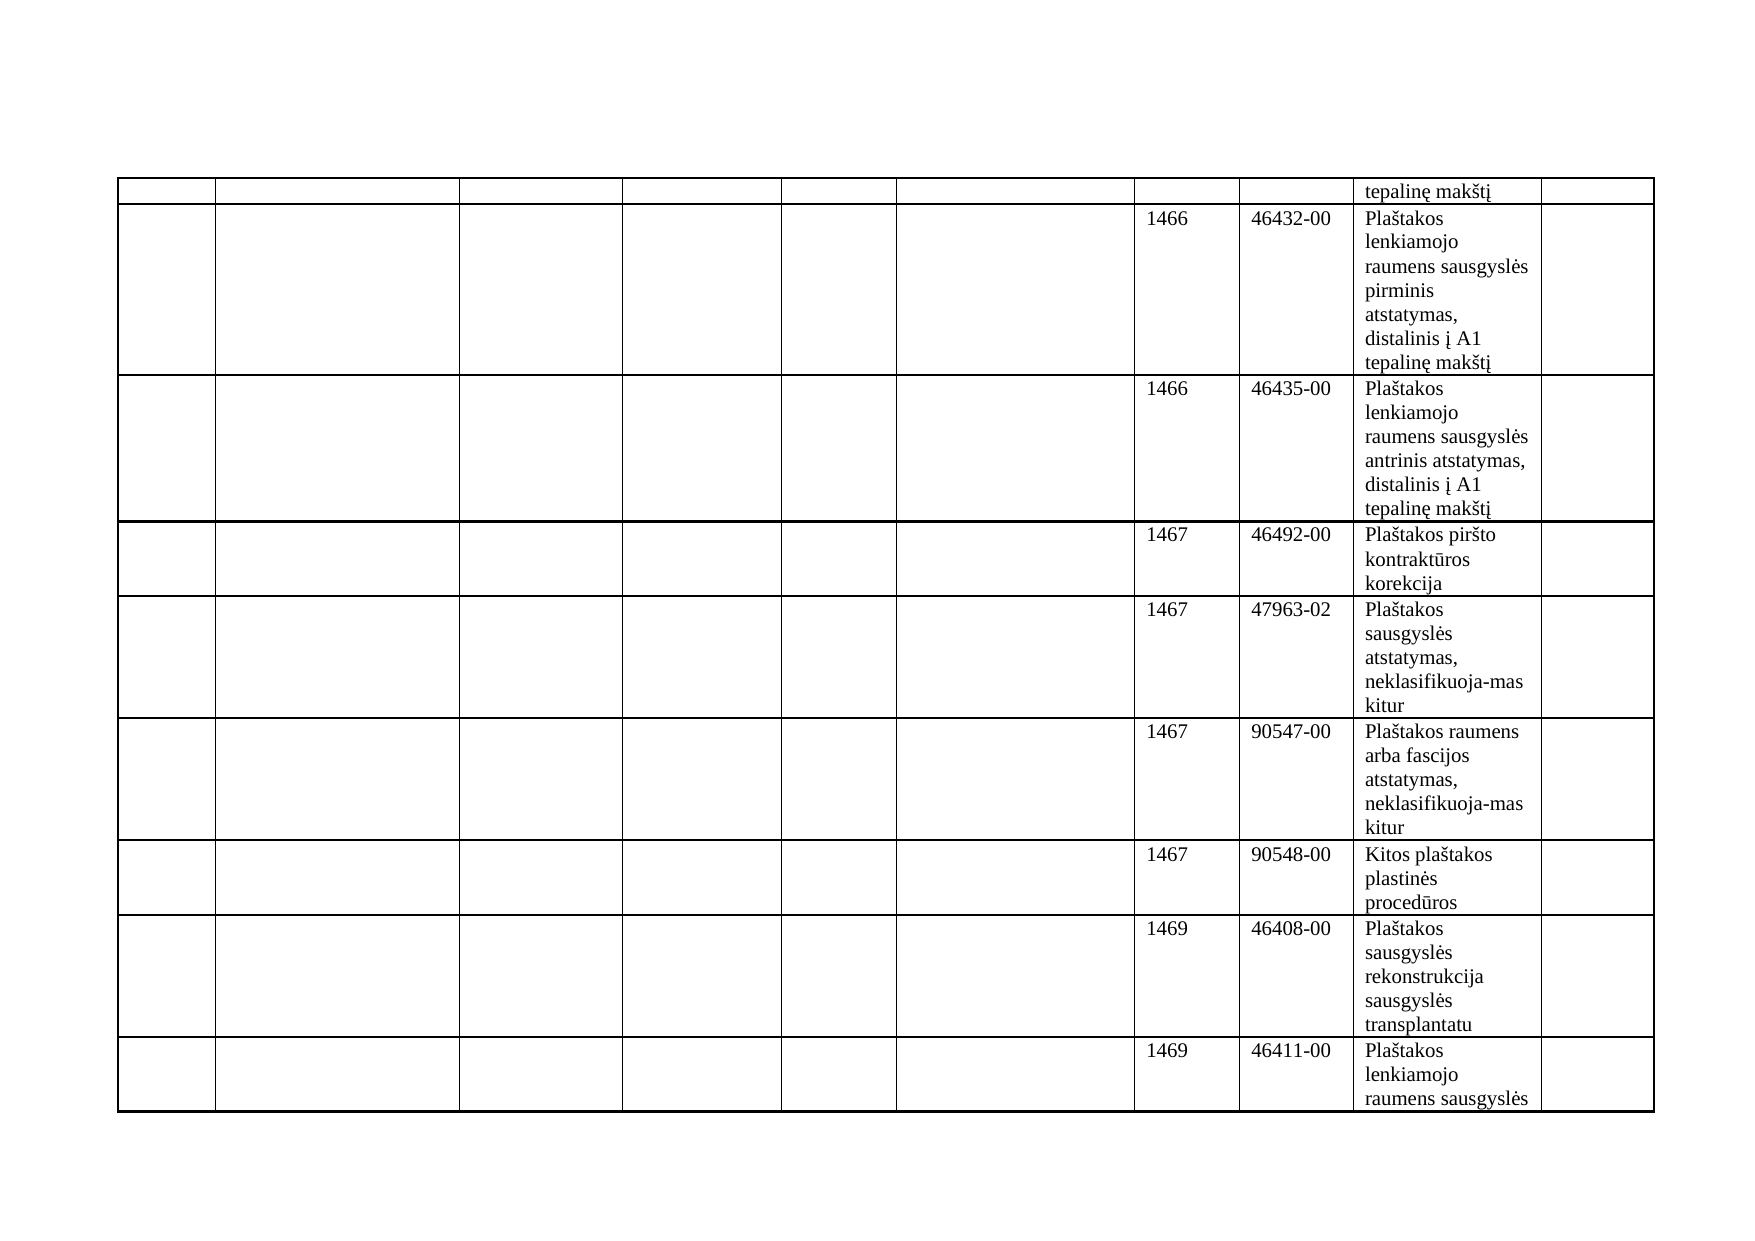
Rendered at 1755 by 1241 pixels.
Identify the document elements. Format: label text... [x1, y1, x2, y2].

table_cell 1467 [1135, 597, 1239, 717]
table_cell 46435-00 [1240, 376, 1353, 520]
table_cell Plaštakos sausgyslės rekonstrukcija sausgyslės transplantatu [1354, 916, 1541, 1036]
table_cell [897, 916, 1134, 1036]
table_cell [782, 523, 896, 594]
table_cell Plaštakos lenkiamojo raumens sausgyslės antrinis atstatymas, distalinis į A1 tepalinę makštį [1354, 376, 1541, 520]
table_cell 46408-00 [1240, 916, 1353, 1036]
table_cell [1542, 523, 1653, 594]
table_cell [119, 376, 215, 520]
table_cell [119, 719, 215, 839]
table_cell 1467 [1135, 841, 1239, 914]
table_cell 46432-00 [1240, 205, 1353, 374]
table_cell [897, 523, 1134, 594]
table_cell [897, 179, 1134, 203]
table_cell [460, 1038, 622, 1110]
table_cell 1466 [1135, 205, 1239, 374]
table_cell [119, 179, 215, 203]
table_cell [460, 916, 622, 1036]
table_cell [623, 205, 781, 374]
table_cell 1466 [1135, 376, 1239, 520]
table_cell [782, 597, 896, 717]
table_cell [460, 597, 622, 717]
table_cell [216, 1038, 459, 1110]
table_cell [782, 719, 896, 839]
table_cell [460, 376, 622, 520]
table_cell [460, 205, 622, 374]
table_cell Plaštakos raumens arba fascijos atstatymas, neklasifikuoja-mas kitur [1354, 719, 1541, 839]
table_cell [460, 719, 622, 839]
table_cell [1240, 179, 1353, 203]
table_cell Kitos plaštakos plastinės procedūros [1354, 841, 1541, 914]
table_cell 47963-02 [1240, 597, 1353, 717]
table_cell [897, 719, 1134, 839]
table_cell [782, 1038, 896, 1110]
table_cell [119, 841, 215, 914]
table_cell [623, 597, 781, 717]
table_cell [119, 1038, 215, 1110]
table_cell [897, 841, 1134, 914]
table_cell [216, 205, 459, 374]
table_cell 1469 [1135, 916, 1239, 1036]
table_cell [460, 841, 622, 914]
table_cell 1469 [1135, 1038, 1239, 1110]
table_cell [216, 841, 459, 914]
table_cell [1542, 916, 1653, 1036]
table_cell 1467 [1135, 719, 1239, 839]
table_cell Plaštakos sausgyslės atstatymas, neklasifikuoja-mas kitur [1354, 597, 1541, 717]
table_cell Plaštakos piršto kontraktūros korekcija [1354, 523, 1541, 594]
table_cell [1542, 597, 1653, 717]
table_cell Plaštakos lenkiamojo raumens sausgyslės pirminis atstatymas, distalinis į A1 tepalinę makštį [1354, 205, 1541, 374]
table_cell [623, 179, 781, 203]
table_cell [897, 597, 1134, 717]
table_cell [623, 719, 781, 839]
table_cell 46492-00 [1240, 523, 1353, 594]
table_cell [623, 523, 781, 594]
table_cell 90548-00 [1240, 841, 1353, 914]
table_cell [216, 523, 459, 594]
table_cell 90547-00 [1240, 719, 1353, 839]
table_cell [623, 1038, 781, 1110]
table_cell [623, 376, 781, 520]
table_cell [119, 597, 215, 717]
table_cell [216, 376, 459, 520]
table_cell [1542, 376, 1653, 520]
table_cell [119, 916, 215, 1036]
table_cell [1542, 1038, 1653, 1110]
table_cell [623, 916, 781, 1036]
table_cell [782, 205, 896, 374]
table_cell [1542, 205, 1653, 374]
table_cell [782, 179, 896, 203]
table_cell [897, 376, 1134, 520]
table_cell [1542, 179, 1653, 203]
table_cell [897, 1038, 1134, 1110]
table_cell [216, 916, 459, 1036]
table_cell [782, 841, 896, 914]
table_cell Plaštakos lenkiamojo raumens sausgyslės [1354, 1038, 1541, 1110]
table_cell [119, 205, 215, 374]
table_cell [460, 179, 622, 203]
table_cell [1135, 179, 1239, 203]
table_cell [216, 719, 459, 839]
table_cell [119, 523, 215, 594]
table_cell [623, 841, 781, 914]
table_cell [897, 205, 1134, 374]
table_cell 46411-00 [1240, 1038, 1353, 1110]
table_cell [782, 916, 896, 1036]
table_cell [782, 376, 896, 520]
table_cell [1542, 719, 1653, 839]
table_cell [216, 597, 459, 717]
table_cell tepalinę makštį [1354, 179, 1541, 203]
table_cell [460, 523, 622, 594]
table_cell 1467 [1135, 523, 1239, 594]
table_cell [216, 179, 459, 203]
table_cell [1542, 841, 1653, 914]
